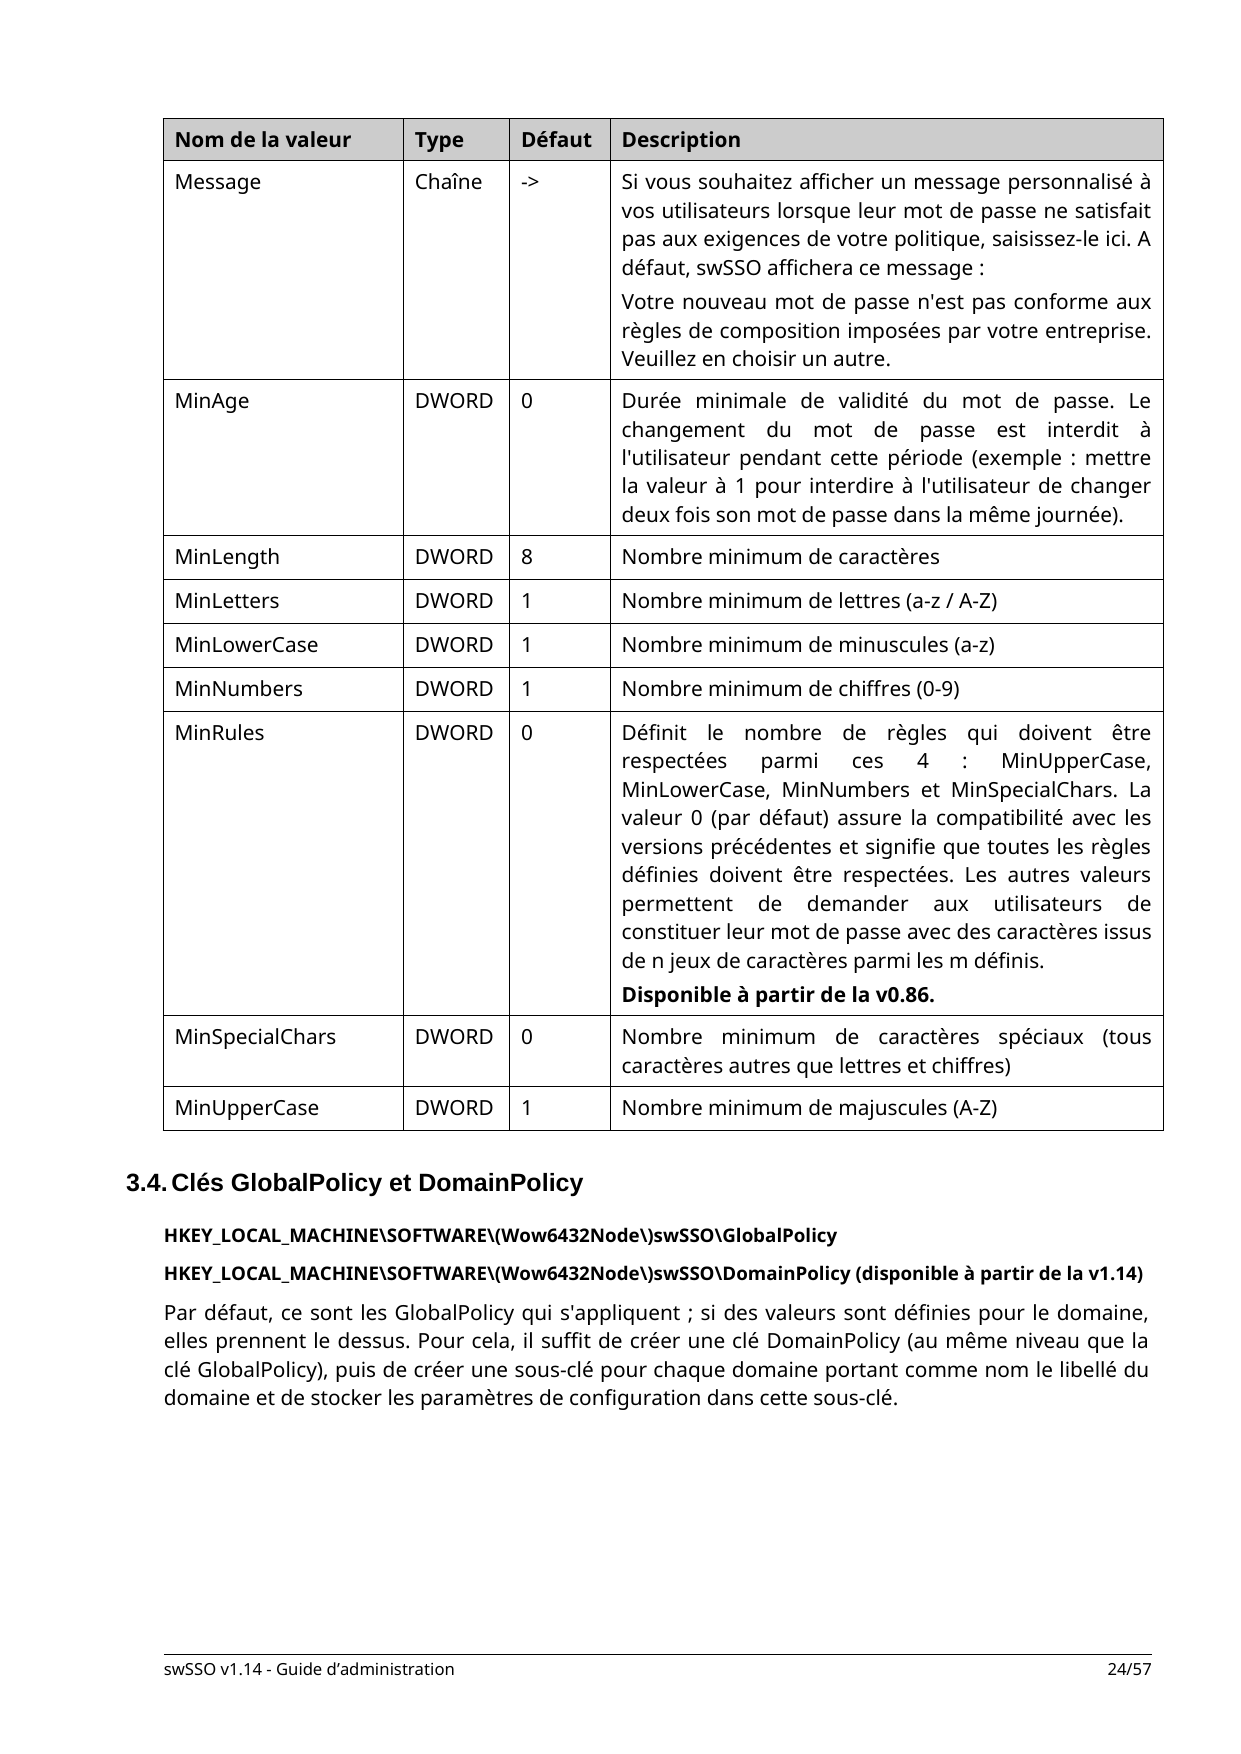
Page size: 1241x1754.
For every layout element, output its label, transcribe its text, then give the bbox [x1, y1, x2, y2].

table_cell MinRules [164, 712, 403, 1015]
table_cell Nombre minimum de caractères spéciaux (tous caractères autres que lettres et chiffres) [611, 1016, 1163, 1086]
table_header Nom de la valeur [164, 119, 403, 160]
table_cell Définit le nombre de règles qui doivent être respectées parmi ces 4 : MinUpperCase, MinLowerCase, MinNumbers et MinSpecialChars. La valeur 0 (par défaut) assure la compatibilité avec les versions précédentes et signifie que toutes les règles définies doivent être respectées. Les autres valeurs permettent de demander aux utilisateurs de constituer leur mot de passe avec des caractères issus de n jeux de caractères parmi les m définis. Disponible à partir de la v0.86. [611, 712, 1163, 1015]
table_cell Nombre minimum de chiffres (0-9) [611, 668, 1163, 711]
table_cell 0 [510, 380, 610, 535]
table_cell MinAge [164, 380, 403, 535]
subtitle Clés GlobalPolicy et DomainPolicy [126, 1168, 1152, 1197]
table_cell DWORD [404, 624, 509, 667]
table_cell -> [510, 161, 610, 379]
table_cell MinNumbers [164, 668, 403, 711]
table_cell MinLowerCase [164, 624, 403, 667]
table_cell Message [164, 161, 403, 379]
table_cell Nombre minimum de lettres (a-z / A-Z) [611, 580, 1163, 623]
text HKEY_LOCAL_MACHINE\SOFTWARE\(Wow6432Node\)swSSO\GlobalPolicy [164, 1222, 1152, 1247]
table_cell MinUpperCase [164, 1087, 403, 1129]
text Par défaut, ce sont les GlobalPolicy qui s'appliquent ; si des valeurs sont définies pour le domaine, elles prennent le dessus. Pour cela, il suffit de créer une clé DomainPolicy (au même niveau que la clé GlobalPolicy), puis de créer une sous-clé pour chaque domaine portant comme nom le libellé du domaine et de stocker les paramètres de configuration dans cette sous-clé. [164, 1298, 1152, 1412]
table_cell DWORD [404, 536, 509, 579]
table_cell DWORD [404, 380, 509, 535]
table_cell DWORD [404, 1016, 509, 1086]
table_cell MinLength [164, 536, 403, 579]
table_cell 1 [510, 1087, 610, 1129]
table_cell Nombre minimum de majuscules (A-Z) [611, 1087, 1163, 1129]
table_cell 1 [510, 624, 610, 667]
table_cell Nombre minimum de minuscules (a-z) [611, 624, 1163, 667]
table_cell Nombre minimum de caractères [611, 536, 1163, 579]
table_cell 1 [510, 668, 610, 711]
table_header Type [404, 119, 509, 160]
text HKEY_LOCAL_MACHINE\SOFTWARE\(Wow6432Node\)swSSO\DomainPolicy (disponible à partir de la v1.14) [164, 1260, 1152, 1285]
table_cell MinLetters [164, 580, 403, 623]
table_cell DWORD [404, 1087, 509, 1129]
table_cell DWORD [404, 712, 509, 1015]
table_cell DWORD [404, 580, 509, 623]
table_header Description [611, 119, 1163, 160]
table_cell Durée minimale de validité du mot de passe. Le changement du mot de passe est interdit à l'utilisateur pendant cette période (exemple : mettre la valeur à 1 pour interdire à l'utilisateur de changer deux fois son mot de passe dans la même journée). [611, 380, 1163, 535]
table_cell Chaîne [404, 161, 509, 379]
table_cell Si vous souhaitez afficher un message personnalisé à vos utilisateurs lorsque leur mot de passe ne satisfait pas aux exigences de votre politique, saisissez-le ici. A défaut, swSSO affichera ce message : Votre nouveau mot de passe n'est pas conforme aux règles de composition imposées par votre entreprise. Veuillez en choisir un autre. [611, 161, 1163, 379]
table_cell DWORD [404, 668, 509, 711]
table_cell 0 [510, 712, 610, 1015]
table_header Défaut [510, 119, 610, 160]
table_cell MinSpecialChars [164, 1016, 403, 1086]
table_cell 8 [510, 536, 610, 579]
table_cell 1 [510, 580, 610, 623]
table_cell 0 [510, 1016, 610, 1086]
